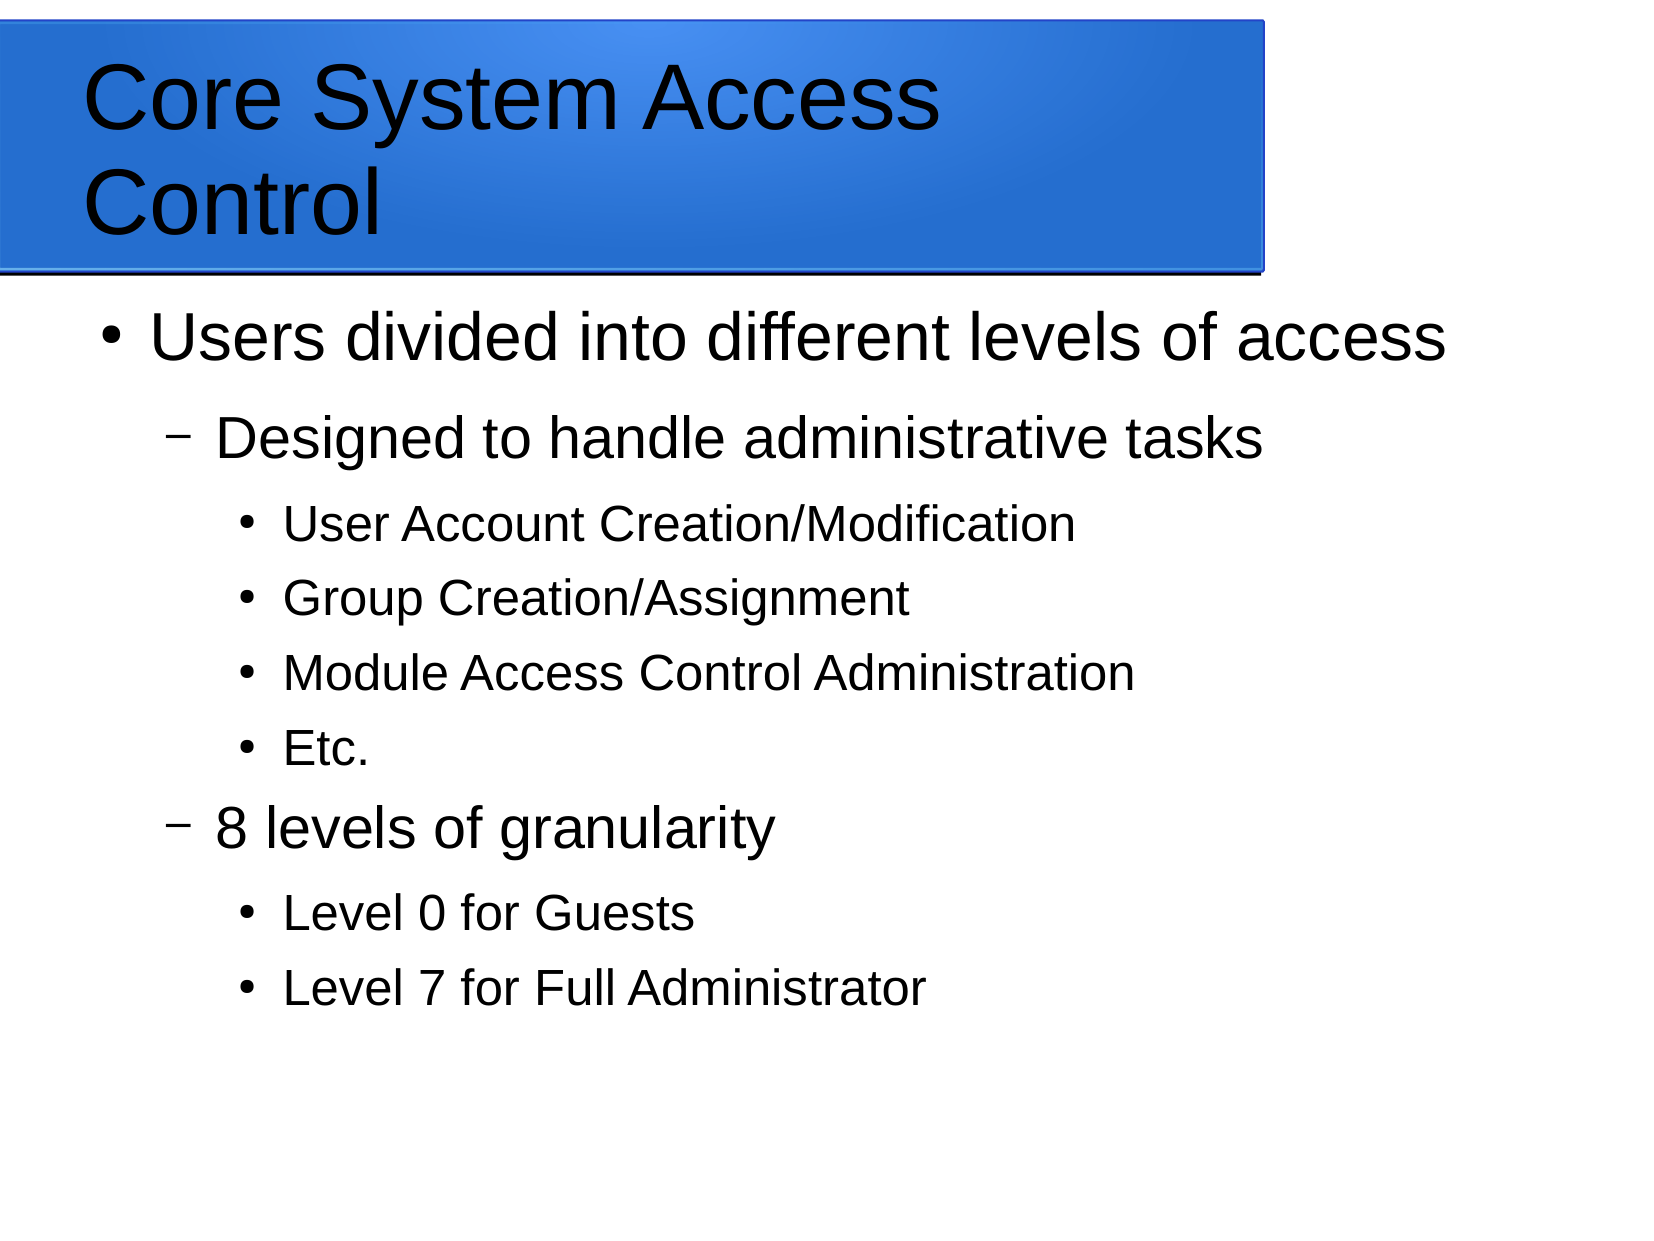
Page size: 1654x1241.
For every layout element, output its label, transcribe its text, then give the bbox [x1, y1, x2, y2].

list Users divided into different levels of access Designed to handle administrative tasks User Account Creation/Modification Group Creation/Assignment Module Access Control Administration Etc. 8 levels of granularity Level 0 for Guests Level 7 for Full Administrator [82, 299, 1571, 1019]
title Core System Access Control [82, 45, 1235, 255]
